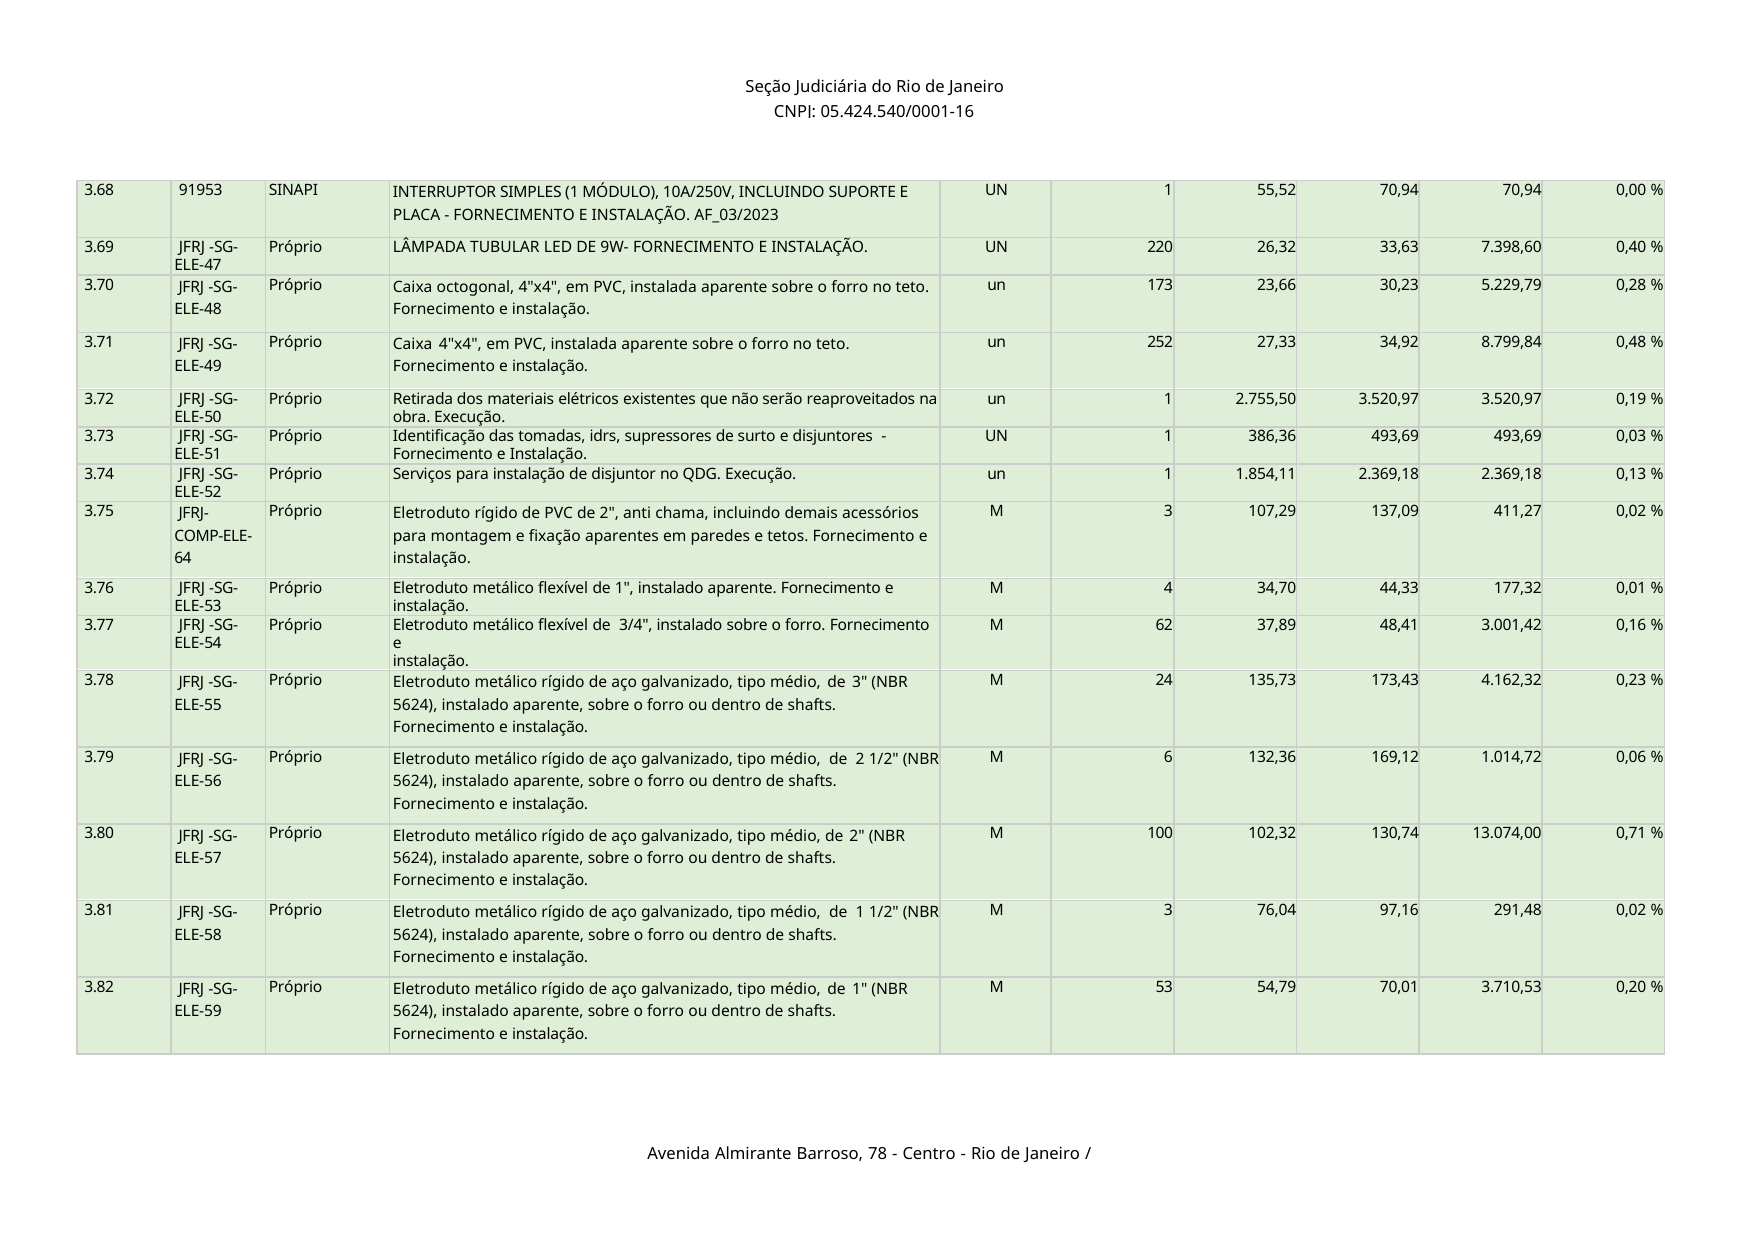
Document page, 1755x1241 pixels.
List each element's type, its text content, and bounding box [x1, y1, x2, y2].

table_cell 0,03 % [1543, 428, 1664, 463]
table_cell Próprio [266, 616, 389, 669]
table_cell 33,63 [1297, 238, 1418, 274]
table_cell 53 [1052, 978, 1173, 1053]
table_cell 24 [1052, 671, 1173, 746]
table_cell 0,02 % [1543, 901, 1664, 976]
table_cell 0,19 % [1543, 390, 1664, 426]
table_cell Próprio [266, 579, 389, 615]
table_cell 7.398,60 [1420, 238, 1541, 274]
table_cell 3.78 [78, 671, 170, 746]
table_cell Eletroduto metálico flexível de 3/4", instalado sobre o forro. Fornecimento e instalação. [390, 616, 939, 669]
table_cell 0,20 % [1543, 978, 1664, 1053]
table_cell Próprio [266, 748, 389, 823]
table_cell 3.75 [78, 502, 170, 577]
table_cell 107,29 [1175, 502, 1296, 577]
table_header SINAPI [266, 181, 389, 237]
table_cell 3.69 [78, 238, 170, 274]
table_cell 1 [1052, 390, 1173, 426]
table_header 1 [1052, 181, 1173, 237]
table_cell JFRJ -SG- ELE-51 [172, 428, 265, 463]
table_cell 3.76 [78, 579, 170, 615]
table_cell 0,02 % [1543, 502, 1664, 577]
table_header 91953 [172, 181, 265, 237]
table_cell 132,36 [1175, 748, 1296, 823]
table_cell un [941, 276, 1050, 331]
table_cell 0,71 % [1543, 825, 1664, 899]
table_cell JFRJ -SG- ELE-50 [172, 390, 265, 426]
table_cell LÂMPADA TUBULAR LED DE 9W- FORNECIMENTO E INSTALAÇÃO. [390, 238, 939, 274]
table_cell M [941, 616, 1050, 669]
table_cell M [941, 825, 1050, 899]
table_cell 493,69 [1297, 428, 1418, 463]
table_cell 3.73 [78, 428, 170, 463]
table_cell JFRJ -SG- ELE-58 [172, 901, 265, 976]
table_cell Próprio [266, 978, 389, 1053]
table_cell 6 [1052, 748, 1173, 823]
table_cell JFRJ -SG- ELE-53 [172, 579, 265, 615]
table_cell 62 [1052, 616, 1173, 669]
table_header UN [941, 181, 1050, 237]
table_header 55,52 [1175, 181, 1296, 237]
table_cell un [941, 390, 1050, 426]
table_cell Próprio [266, 825, 389, 899]
table_cell UN [941, 428, 1050, 463]
table_cell 3.520,97 [1297, 390, 1418, 426]
table_cell JFRJ -SG- ELE-47 [172, 238, 265, 274]
table_cell 3.70 [78, 276, 170, 331]
table_cell Próprio [266, 238, 389, 274]
table_cell 5.229,79 [1420, 276, 1541, 331]
table_cell Serviços para instalação de disjuntor no QDG. Execução. [390, 465, 939, 501]
table_cell un [941, 333, 1050, 388]
table_cell 1.014,72 [1420, 748, 1541, 823]
table_cell JFRJ -SG- ELE-49 [172, 333, 265, 388]
table_cell 2.369,18 [1420, 465, 1541, 501]
table_cell 3.82 [78, 978, 170, 1053]
table_cell 37,89 [1175, 616, 1296, 669]
table_cell JFRJ -SG- ELE-57 [172, 825, 265, 899]
table_cell 102,32 [1175, 825, 1296, 899]
table_cell 3.72 [78, 390, 170, 426]
table_cell M [941, 901, 1050, 976]
table_cell Eletroduto rígido de PVC de 2", anti chama, incluindo demais acessórios para montagem e fixação aparentes em paredes e tetos. Fornecimento e instalação. [390, 502, 939, 577]
table_cell 3.77 [78, 616, 170, 669]
table_cell M [941, 978, 1050, 1053]
table_cell 0,06 % [1543, 748, 1664, 823]
table_cell Próprio [266, 333, 389, 388]
table_cell 4 [1052, 579, 1173, 615]
table_cell 0,23 % [1543, 671, 1664, 746]
table_cell Caixa octogonal, 4"x4", em PVC, instalada aparente sobre o forro no teto. Fornecimento e instalação. [390, 276, 939, 331]
table_cell 0,01 % [1543, 579, 1664, 615]
table_cell 0,13 % [1543, 465, 1664, 501]
table_cell 0,16 % [1543, 616, 1664, 669]
table_cell 8.799,84 [1420, 333, 1541, 388]
table_cell 76,04 [1175, 901, 1296, 976]
table_cell 220 [1052, 238, 1173, 274]
table_cell 386,36 [1175, 428, 1296, 463]
table_cell 54,79 [1175, 978, 1296, 1053]
table_cell 2.369,18 [1297, 465, 1418, 501]
table_cell 291,48 [1420, 901, 1541, 976]
table_cell Próprio [266, 502, 389, 577]
table_cell JFRJ -SG- ELE-56 [172, 748, 265, 823]
table_cell 3.520,97 [1420, 390, 1541, 426]
table_cell Próprio [266, 671, 389, 746]
table_cell Próprio [266, 901, 389, 976]
table_cell 493,69 [1420, 428, 1541, 463]
table_cell 3.71 [78, 333, 170, 388]
table_cell 34,70 [1175, 579, 1296, 615]
table_cell 3.81 [78, 901, 170, 976]
table_cell 27,33 [1175, 333, 1296, 388]
table_cell JFRJ -SG- ELE-52 [172, 465, 265, 501]
table_cell Eletroduto metálico rígido de aço galvanizado, tipo médio, de 1 1/2" (NBR 5624), instalado aparente, sobre o forro ou dentro de shafts. Fornecimento e instalação. [390, 901, 939, 976]
table_cell M [941, 748, 1050, 823]
table_cell 3.79 [78, 748, 170, 823]
table_cell 3 [1052, 502, 1173, 577]
table_cell 0,28 % [1543, 276, 1664, 331]
table_cell Próprio [266, 465, 389, 501]
table_cell 137,09 [1297, 502, 1418, 577]
table_cell M [941, 579, 1050, 615]
table_cell un [941, 465, 1050, 501]
table_header 70,94 [1420, 181, 1541, 237]
table_cell 26,32 [1175, 238, 1296, 274]
table_cell 3.80 [78, 825, 170, 899]
table_cell Identificação das tomadas, idrs, supressores de surto e disjuntores - Fornecimento e Instalação. [390, 428, 939, 463]
table_cell Retirada dos materiais elétricos existentes que não serão reaproveitados na obra. Execução. [390, 390, 939, 426]
table_cell Próprio [266, 428, 389, 463]
table_cell 48,41 [1297, 616, 1418, 669]
table_cell 0,48 % [1543, 333, 1664, 388]
table_header 0,00 % [1543, 181, 1664, 237]
table_cell 252 [1052, 333, 1173, 388]
table_cell 135,73 [1175, 671, 1296, 746]
table_cell 1 [1052, 428, 1173, 463]
table_cell Próprio [266, 276, 389, 331]
table_cell 23,66 [1175, 276, 1296, 331]
table_cell 2.755,50 [1175, 390, 1296, 426]
table_cell 13.074,00 [1420, 825, 1541, 899]
table_cell 173 [1052, 276, 1173, 331]
table_cell 130,74 [1297, 825, 1418, 899]
table_cell 411,27 [1420, 502, 1541, 577]
table_cell UN [941, 238, 1050, 274]
table_cell Próprio [266, 390, 389, 426]
table_cell M [941, 671, 1050, 746]
table_cell 173,43 [1297, 671, 1418, 746]
table_cell 4.162,32 [1420, 671, 1541, 746]
table_cell Eletroduto metálico rígido de aço galvanizado, tipo médio, de 1" (NBR 5624), instalado aparente, sobre o forro ou dentro de shafts. Fornecimento e instalação. [390, 978, 939, 1053]
table_header INTERRUPTOR SIMPLES (1 MÓDULO), 10A/250V, INCLUINDO SUPORTE E PLACA - FORNECIMENTO E INSTALAÇÃO. AF_03/2023 [390, 181, 939, 237]
table_cell JFRJ -SG- ELE-48 [172, 276, 265, 331]
table_cell 34,92 [1297, 333, 1418, 388]
table_cell Caixa 4"x4", em PVC, instalada aparente sobre o forro no teto. Fornecimento e instalação. [390, 333, 939, 388]
table_cell 30,23 [1297, 276, 1418, 331]
table_cell Eletroduto metálico rígido de aço galvanizado, tipo médio, de 2" (NBR 5624), instalado aparente, sobre o forro ou dentro de shafts. Fornecimento e instalação. [390, 825, 939, 899]
table_cell Eletroduto metálico rígido de aço galvanizado, tipo médio, de 2 1/2" (NBR 5624), instalado aparente, sobre o forro ou dentro de shafts. Fornecimento e instalação. [390, 748, 939, 823]
table_cell M [941, 502, 1050, 577]
table_cell 0,40 % [1543, 238, 1664, 274]
table_cell 1.854,11 [1175, 465, 1296, 501]
table_cell Eletroduto metálico rígido de aço galvanizado, tipo médio, de 3" (NBR 5624), instalado aparente, sobre o forro ou dentro de shafts. Fornecimento e instalação. [390, 671, 939, 746]
table_cell 3.74 [78, 465, 170, 501]
table_cell 3.001,42 [1420, 616, 1541, 669]
table_cell JFRJ -SG- ELE-55 [172, 671, 265, 746]
table_cell JFRJ -SG- ELE-54 [172, 616, 265, 669]
table_cell 177,32 [1420, 579, 1541, 615]
table_header 70,94 [1297, 181, 1418, 237]
table_cell 169,12 [1297, 748, 1418, 823]
table_cell 97,16 [1297, 901, 1418, 976]
table_cell Eletroduto metálico flexível de 1", instalado aparente. Fornecimento e instalação. [390, 579, 939, 615]
table_cell 44,33 [1297, 579, 1418, 615]
table_cell 3.710,53 [1420, 978, 1541, 1053]
table_cell 100 [1052, 825, 1173, 899]
table_cell 3 [1052, 901, 1173, 976]
table_cell JFRJ -SG- ELE-59 [172, 978, 265, 1053]
table_cell 70,01 [1297, 978, 1418, 1053]
table_cell JFRJ- COMP-ELE- 64 [172, 502, 265, 577]
table_cell 1 [1052, 465, 1173, 501]
table_header 3.68 [78, 181, 170, 237]
